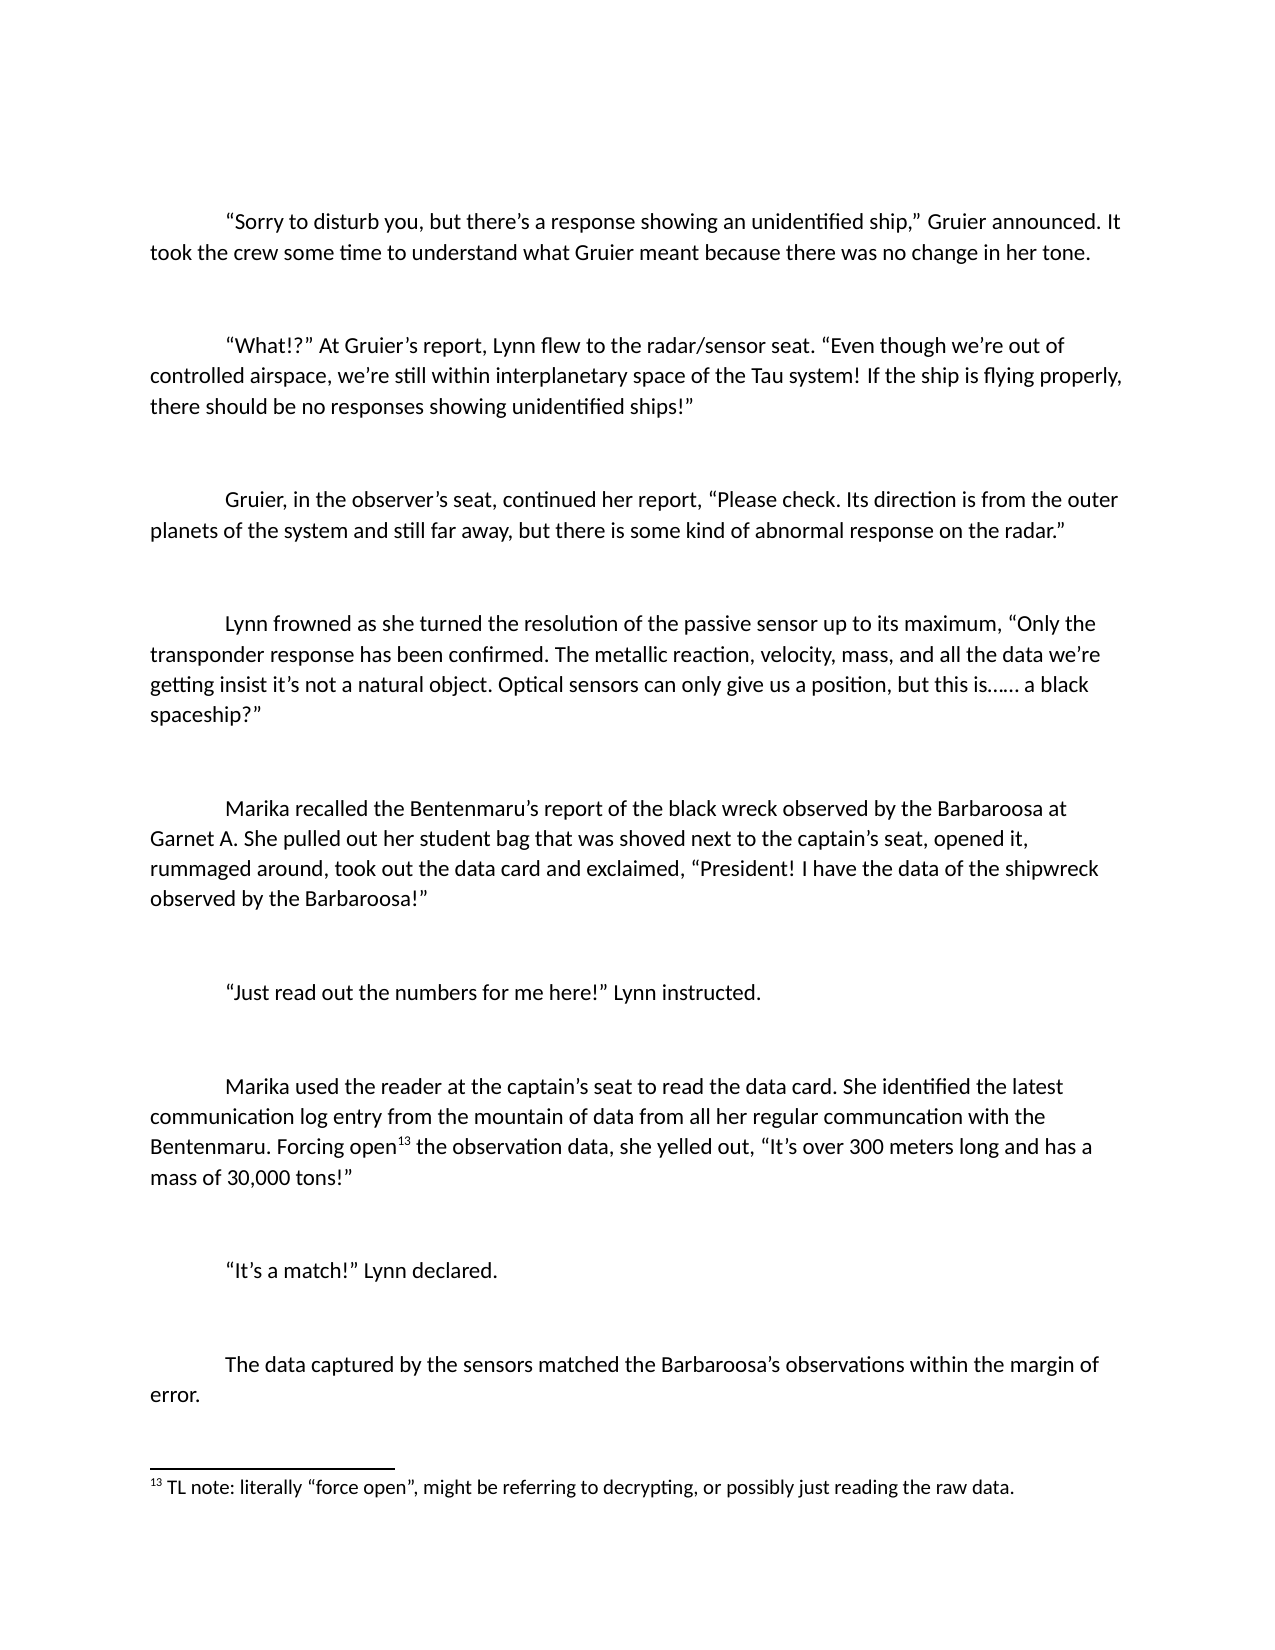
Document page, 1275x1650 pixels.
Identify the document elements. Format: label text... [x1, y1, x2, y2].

text “Just read out the numbers for me here!” Lynn instructed. [150, 978, 1125, 1006]
text “Sorry to disturb you, but there’s a response showing an unidentified ship,” Gruier announced. It took the crew some time to understand what Gruier meant because there was no change in her tone. [150, 207, 1125, 266]
text “It’s a match!” Lynn declared. [150, 1256, 1125, 1284]
text TL note: literally “force open”, might be referring to decrypting, or possibly just reading the raw data. [150, 1474, 1125, 1500]
text Marika used the reader at the captain’s seat to read the data card. She identified the latest communication log entry from the mountain of data from all her regular communcation with the Bentenmaru. Forcing open the observation data, she yelled out, “It’s over 300 meters long and has a mass of 30,000 tons!” [150, 1072, 1125, 1191]
text Marika recalled the Bentenmaru’s report of the black wreck observed by the Barbaroosa at Garnet A. She pulled out her student bag that was shoved next to the captain’s seat, opened it, rummaged around, took out the data card and exclaimed, “President! I have the data of the shipwreck observed by the Barbaroosa!” [150, 794, 1125, 913]
text Lynn frowned as she turned the resolution of the passive sensor up to its maximum, “Only the transponder response has been confirmed. The metallic reaction, velocity, mass, and all the data we’re getting insist it’s not a natural object. Optical sensors can only give us a position, but this is…… a black spaceship?” [150, 609, 1125, 728]
text “What!?” At Gruier’s report, Lynn flew to the radar/sensor seat. “Even though we’re out of controlled airspace, we’re still within interplanetary space of the Tau system! If the ship is flying properly, there should be no responses showing unidentified ships!” [150, 331, 1125, 420]
text Gruier, in the observer’s seat, continued her report, “Please check. Its direction is from the outer planets of the system and still far away, but there is some kind of abnormal response on the radar.” [150, 486, 1125, 544]
text The data captured by the sensors matched the Barbaroosa’s observations within the margin of error. [150, 1350, 1125, 1408]
